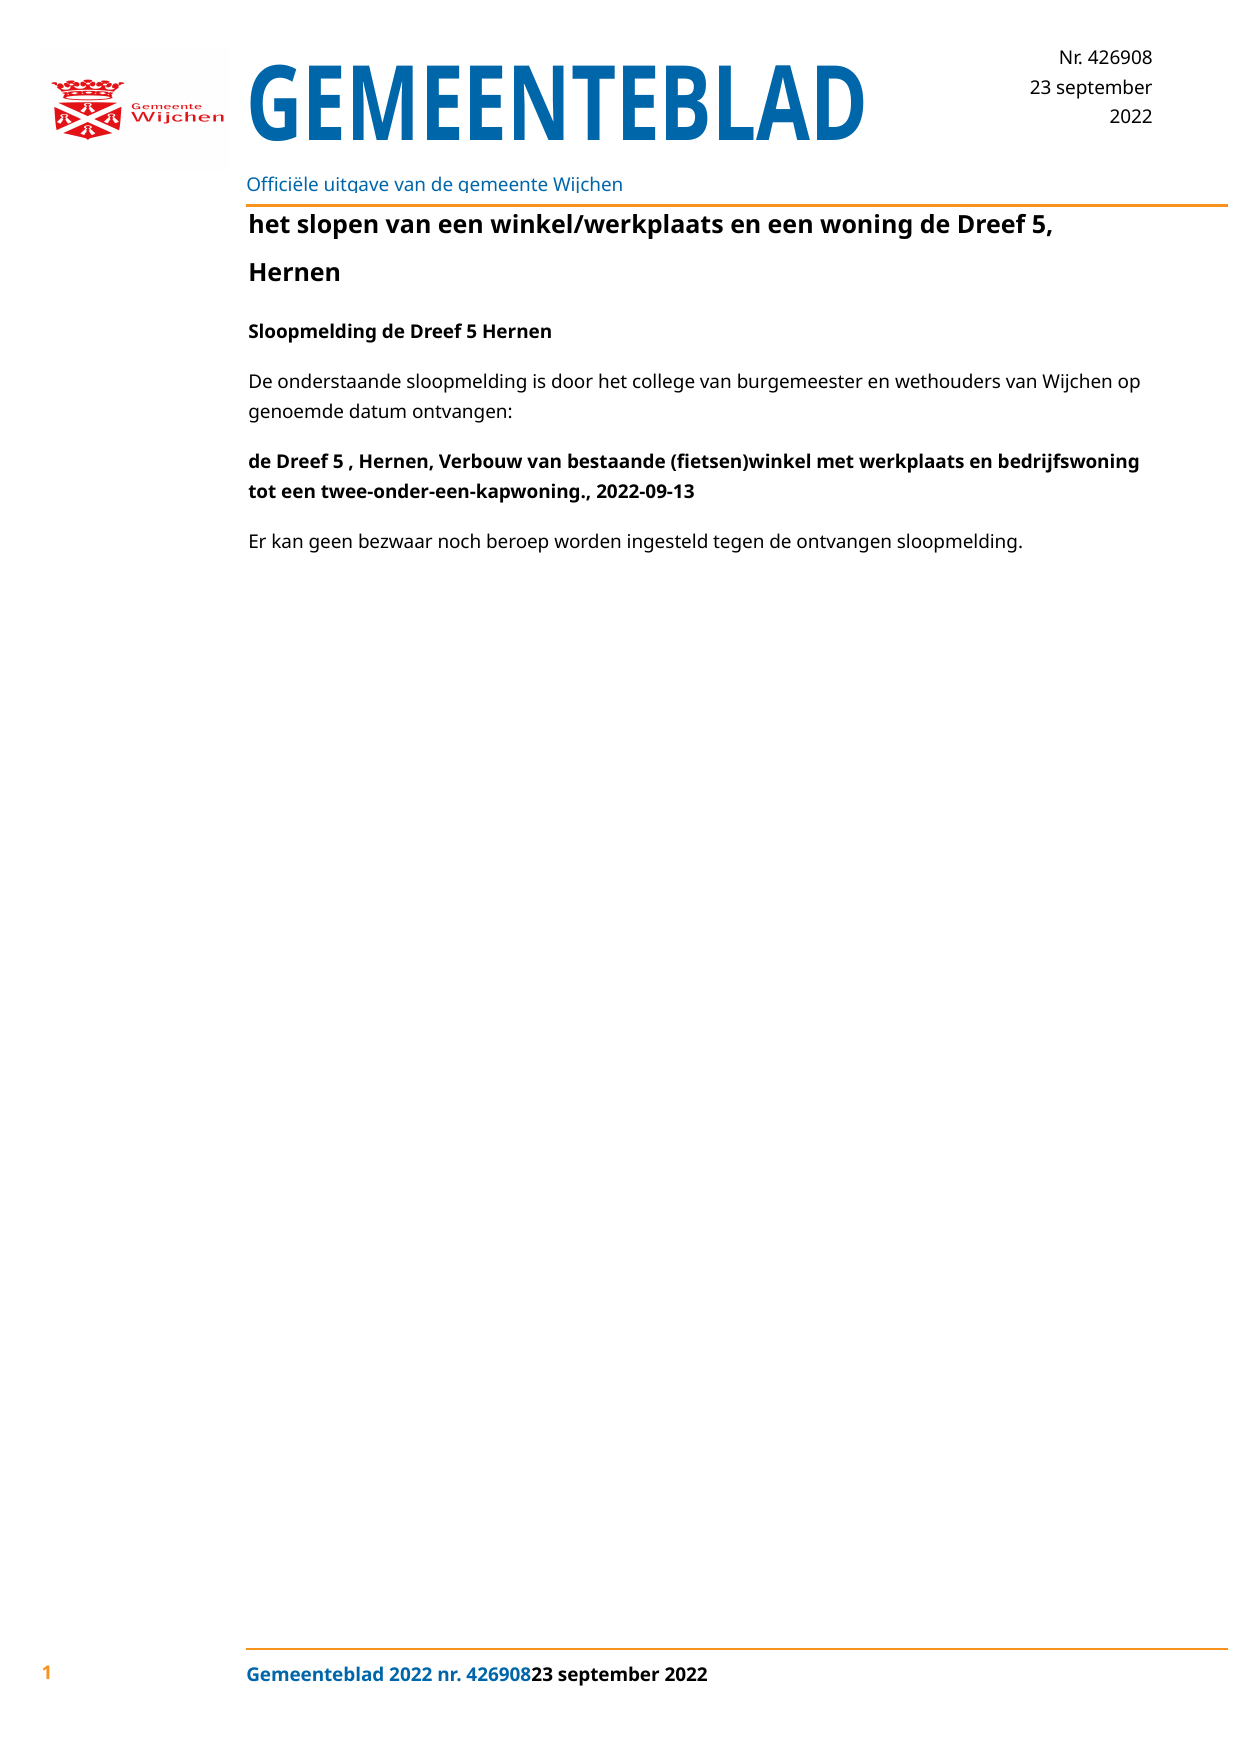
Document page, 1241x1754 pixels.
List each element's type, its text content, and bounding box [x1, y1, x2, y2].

text Sloopmelding de Dreef 5 Hernen [248, 318, 1152, 344]
picture [41, 47, 231, 172]
text De onderstaande sloopmelding is door het college van burgemeester en wethouders van Wijchen op genoemde datum ontvangen: [248, 368, 1152, 424]
text het slopen van een winkel/werkplaats en een woning de Dreef 5, Hernen [248, 207, 1152, 288]
text de Dreef 5 , Hernen, Verbouw van bestaande (fietsen)winkel met werkplaats en bedrijfswoning tot een twee-onder-een-kapwoning., 2022-09-13 [248, 448, 1152, 504]
text Er kan geen bezwaar noch beroep worden ingesteld tegen de ontvangen sloopmelding. [248, 528, 1152, 554]
